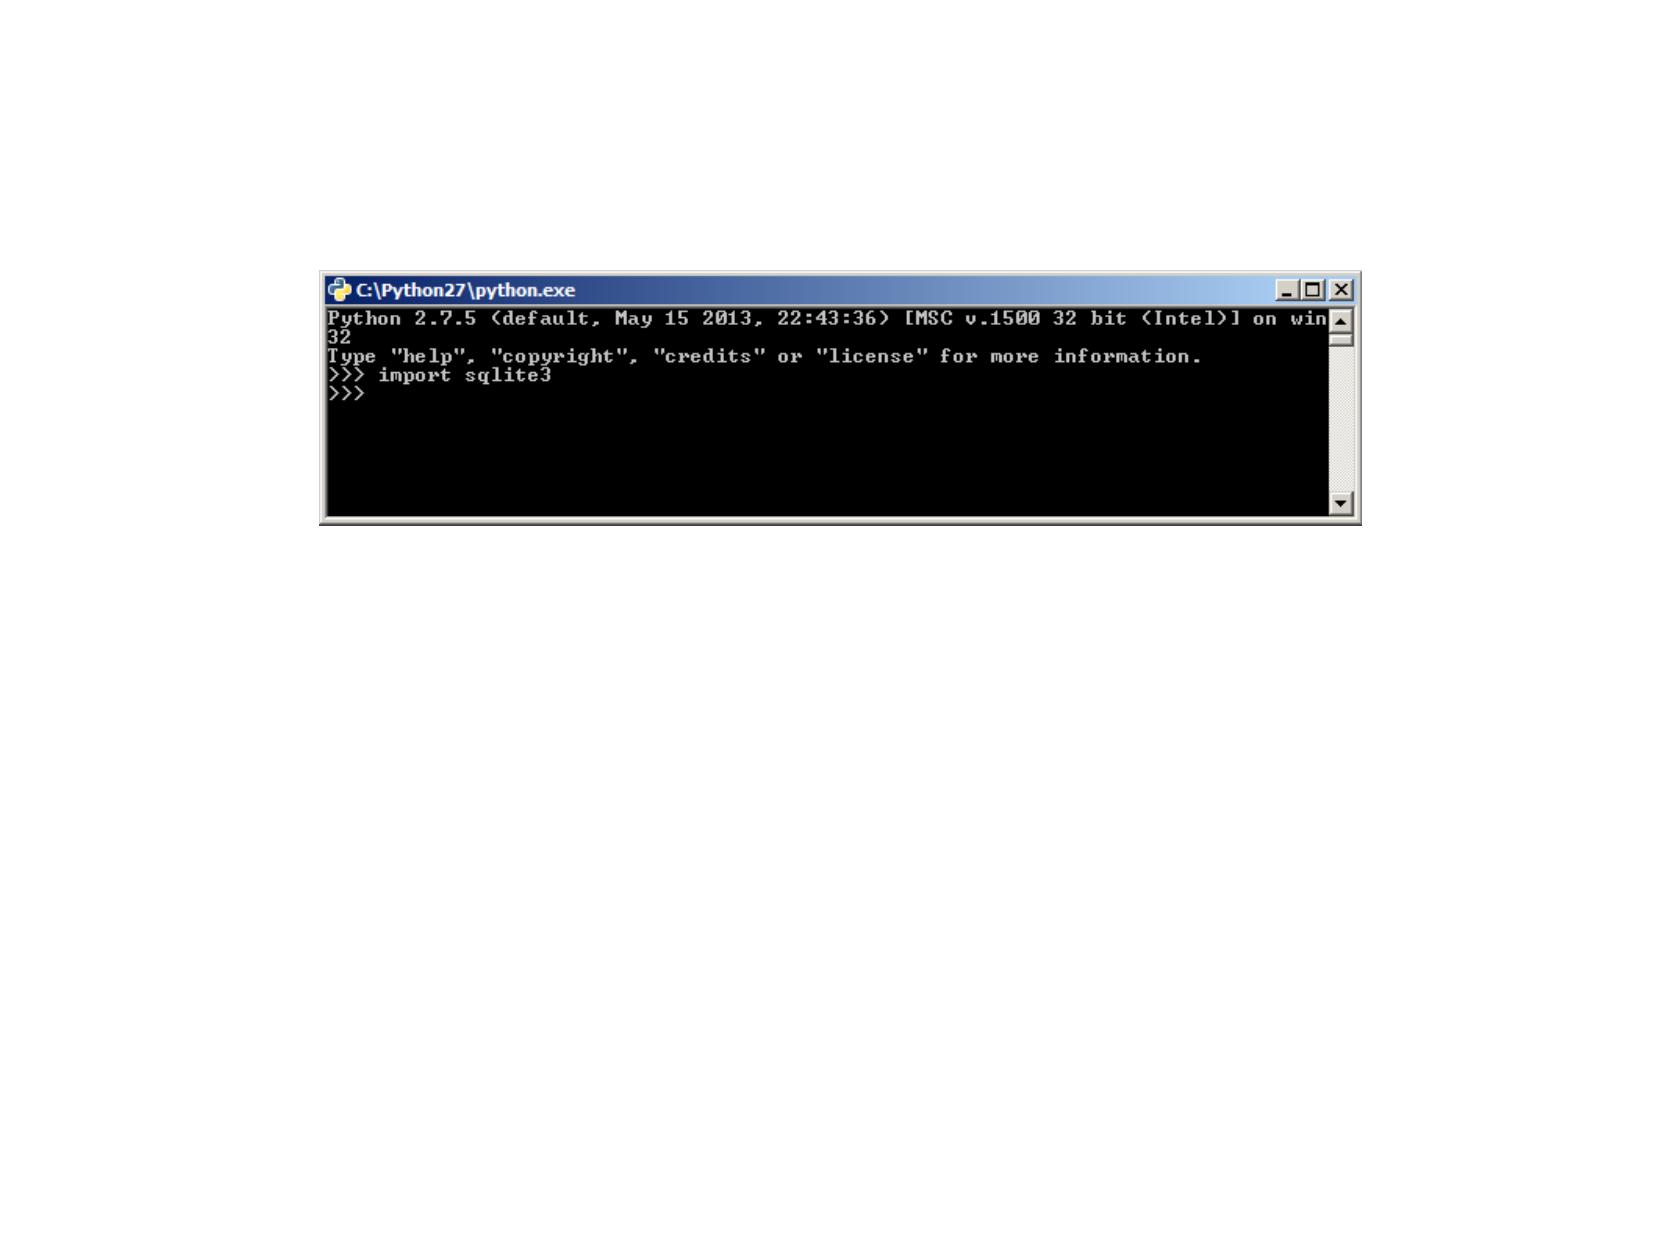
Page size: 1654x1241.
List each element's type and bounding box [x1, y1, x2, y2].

picture [319, 270, 1362, 526]
